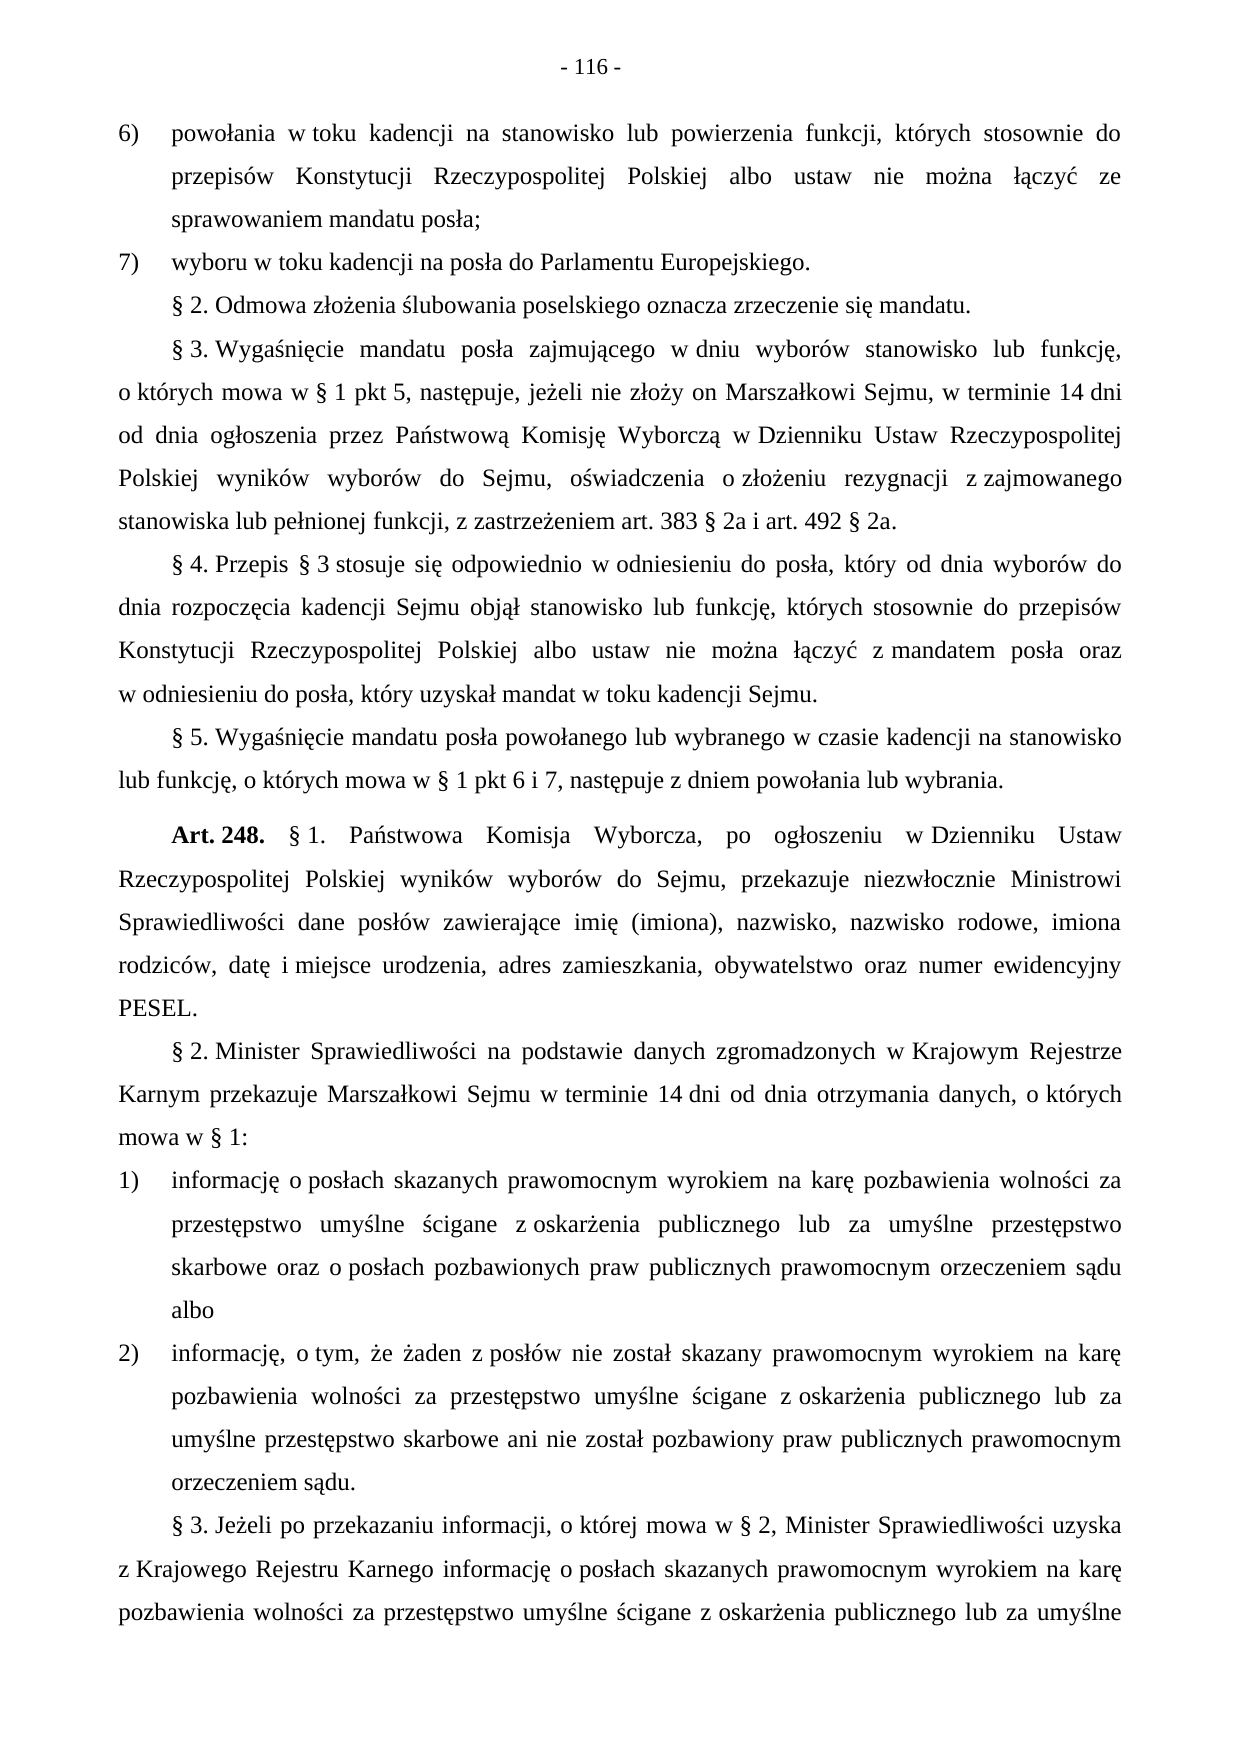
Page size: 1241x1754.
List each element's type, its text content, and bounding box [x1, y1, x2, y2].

text § 2. Minister Sprawiedliwości na podstawie danych zgromadzonych w Krajowym Rejestrze Karnym przekazuje Marszałkowi Sejmu w terminie 14 dni od dnia otrzymania danych, o których mowa w § 1: [118, 1036, 1122, 1151]
text 1) informację o posłach skazanych prawomocnym wyrokiem na karę pozbawienia wolności za przestępstwo umyślne ścigane z oskarżenia publicznego lub za umyślne przestępstwo skarbowe oraz o posłach pozbawionych praw publicznych prawomocnym orzeczeniem sądu albo [118, 1166, 1122, 1324]
text Art. 248. § 1. Państwowa Komisja Wyborcza, po ogłoszeniu w Dzienniku Ustaw Rzeczypospolitej Polskiej wyników wyborów do Sejmu, przekazuje niezwłocznie Ministrowi Sprawiedliwości dane posłów zawierające imię (imiona), nazwisko, nazwisko rodowe, imiona rodziców, datę i miejsce urodzenia, adres zamieszkania, obywatelstwo oraz numer ewidencyjny PESEL. [118, 821, 1122, 1022]
text § 4. Przepis § 3 stosuje się odpowiednio w odniesieniu do posła, który od dnia wyborów do dnia rozpoczęcia kadencji Sejmu objął stanowisko lub funkcję, których stosownie do przepisów Konstytucji Rzeczypospolitej Polskiej albo ustaw nie można łączyć z mandatem posła oraz w odniesieniu do posła, który uzyskał mandat w toku kadencji Sejmu. [118, 549, 1122, 707]
text 6) powołania w toku kadencji na stanowisko lub powierzenia funkcji, których stosownie do przepisów Konstytucji Rzeczypospolitej Polskiej albo ustaw nie można łączyć ze sprawowaniem mandatu posła; [118, 118, 1122, 233]
text 2) informację, o tym, że żaden z posłów nie został skazany prawomocnym wyrokiem na karę pozbawienia wolności za przestępstwo umyślne ścigane z oskarżenia publicznego lub za umyślne przestępstwo skarbowe ani nie został pozbawiony praw publicznych prawomocnym orzeczeniem sądu. [118, 1338, 1122, 1496]
text § 2. Odmowa złożenia ślubowania poselskiego oznacza zrzeczenie się mandatu. [118, 291, 1122, 319]
text 7) wyboru w toku kadencji na posła do Parlamentu Europejskiego. [118, 247, 1122, 276]
text § 3. Jeżeli po przekazaniu informacji, o której mowa w § 2, Minister Sprawiedliwości uzyska z Krajowego Rejestru Karnego informację o posłach skazanych prawomocnym wyrokiem na karę pozbawienia wolności za przestępstwo umyślne ścigane z oskarżenia publicznego lub za umyślne [118, 1511, 1122, 1626]
text § 3. Wygaśnięcie mandatu posła zajmującego w dniu wyborów stanowisko lub funkcję, o których mowa w § 1 pkt 5, następuje, jeżeli nie złoży on Marszałkowi Sejmu, w terminie 14 dni od dnia ogłoszenia przez Państwową Komisję Wyborczą w Dzienniku Ustaw Rzeczypospolitej Polskiej wyników wyborów do Sejmu, oświadczenia o złożeniu rezygnacji z zajmowanego stanowiska lub pełnionej funkcji, z zastrzeżeniem art. 383 § 2a i art. 492 § 2a. [118, 334, 1122, 535]
text § 5. Wygaśnięcie mandatu posła powołanego lub wybranego w czasie kadencji na stanowisko lub funkcję, o których mowa w § 1 pkt 6 i 7, następuje z dniem powołania lub wybrania. [118, 722, 1122, 794]
